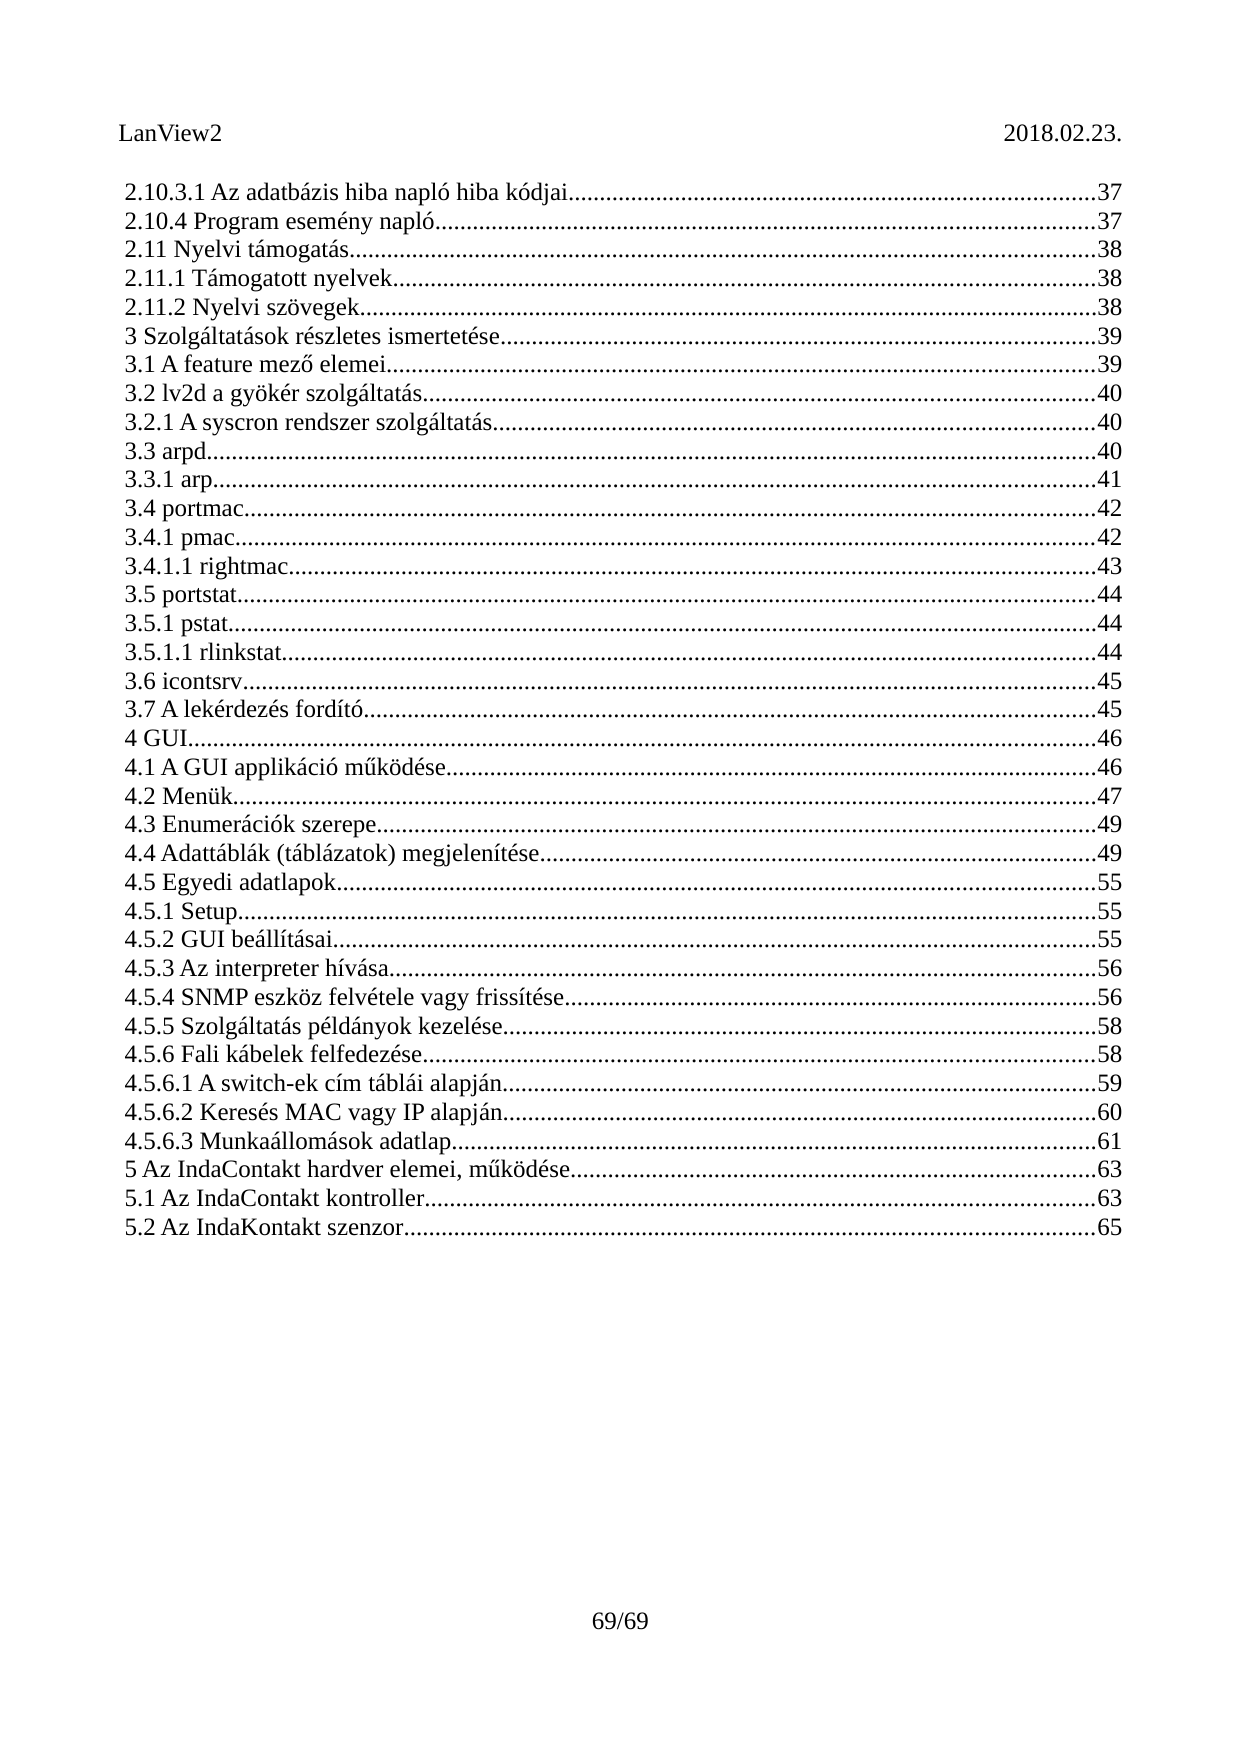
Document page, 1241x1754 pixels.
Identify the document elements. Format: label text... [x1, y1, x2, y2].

text 4.5.3 Az interpreter hívása 56 [118, 953, 1122, 982]
text 4 GUI 46 [118, 723, 1122, 752]
text 3 Szolgáltatások részletes ismertetése 39 [118, 321, 1122, 349]
text 3.4 portmac 42 [118, 493, 1122, 522]
text 4.5.1 Setup 55 [118, 896, 1122, 924]
text 5.1 Az IndaContakt kontroller 63 [118, 1183, 1122, 1212]
text 4.5.6.1 A switch-ek cím táblái alapján 59 [118, 1068, 1122, 1097]
text 4.5.6 Fali kábelek felfedezése 58 [118, 1039, 1122, 1068]
text 5.2 Az IndaKontakt szenzor 65 [118, 1212, 1122, 1241]
text 4.5.6.2 Keresés MAC vagy IP alapján 60 [118, 1097, 1122, 1126]
text 5 Az IndaContakt hardver elemei, működése 63 [118, 1154, 1122, 1183]
text 2.11 Nyelvi támogatás 38 [118, 234, 1122, 263]
text 4.5.5 Szolgáltatás példányok kezelése 58 [118, 1011, 1122, 1039]
text 2.11.1 Támogatott nyelvek 38 [118, 263, 1122, 292]
text 3.6 icontsrv 45 [118, 666, 1122, 694]
text 4.5 Egyedi adatlapok 55 [118, 867, 1122, 896]
text 4.5.4 SNMP eszköz felvétele vagy frissítése 56 [118, 982, 1122, 1011]
text 2.10.4 Program esemény napló 37 [118, 206, 1122, 234]
text 3.3.1 arp 41 [118, 464, 1122, 493]
text 2.10.3.1 Az adatbázis hiba napló hiba kódjai 37 [118, 177, 1122, 206]
text 2.11.2 Nyelvi szövegek 38 [118, 292, 1122, 321]
text 3.4.1.1 rightmac 43 [118, 551, 1122, 579]
text 3.4.1 pmac 42 [118, 522, 1122, 551]
text 3.1 A feature mező elemei 39 [118, 349, 1122, 378]
text 3.5 portstat 44 [118, 579, 1122, 608]
text 4.3 Enumerációk szerepe 49 [118, 809, 1122, 838]
text 3.2.1 A syscron rendszer szolgáltatás 40 [118, 407, 1122, 436]
text 4.5.2 GUI beállításai 55 [118, 924, 1122, 953]
text 3.7 A lekérdezés fordító 45 [118, 694, 1122, 723]
text 3.3 arpd 40 [118, 436, 1122, 464]
text 3.5.1 pstat 44 [118, 608, 1122, 637]
text 4.4 Adattáblák (táblázatok) megjelenítése 49 [118, 838, 1122, 867]
text 4.2 Menük 47 [118, 781, 1122, 809]
text 4.1 A GUI applikáció működése 46 [118, 752, 1122, 781]
text 3.5.1.1 rlinkstat 44 [118, 637, 1122, 666]
text 3.2 lv2d a gyökér szolgáltatás 40 [118, 378, 1122, 407]
text 4.5.6.3 Munkaállomások adatlap 61 [118, 1126, 1122, 1154]
